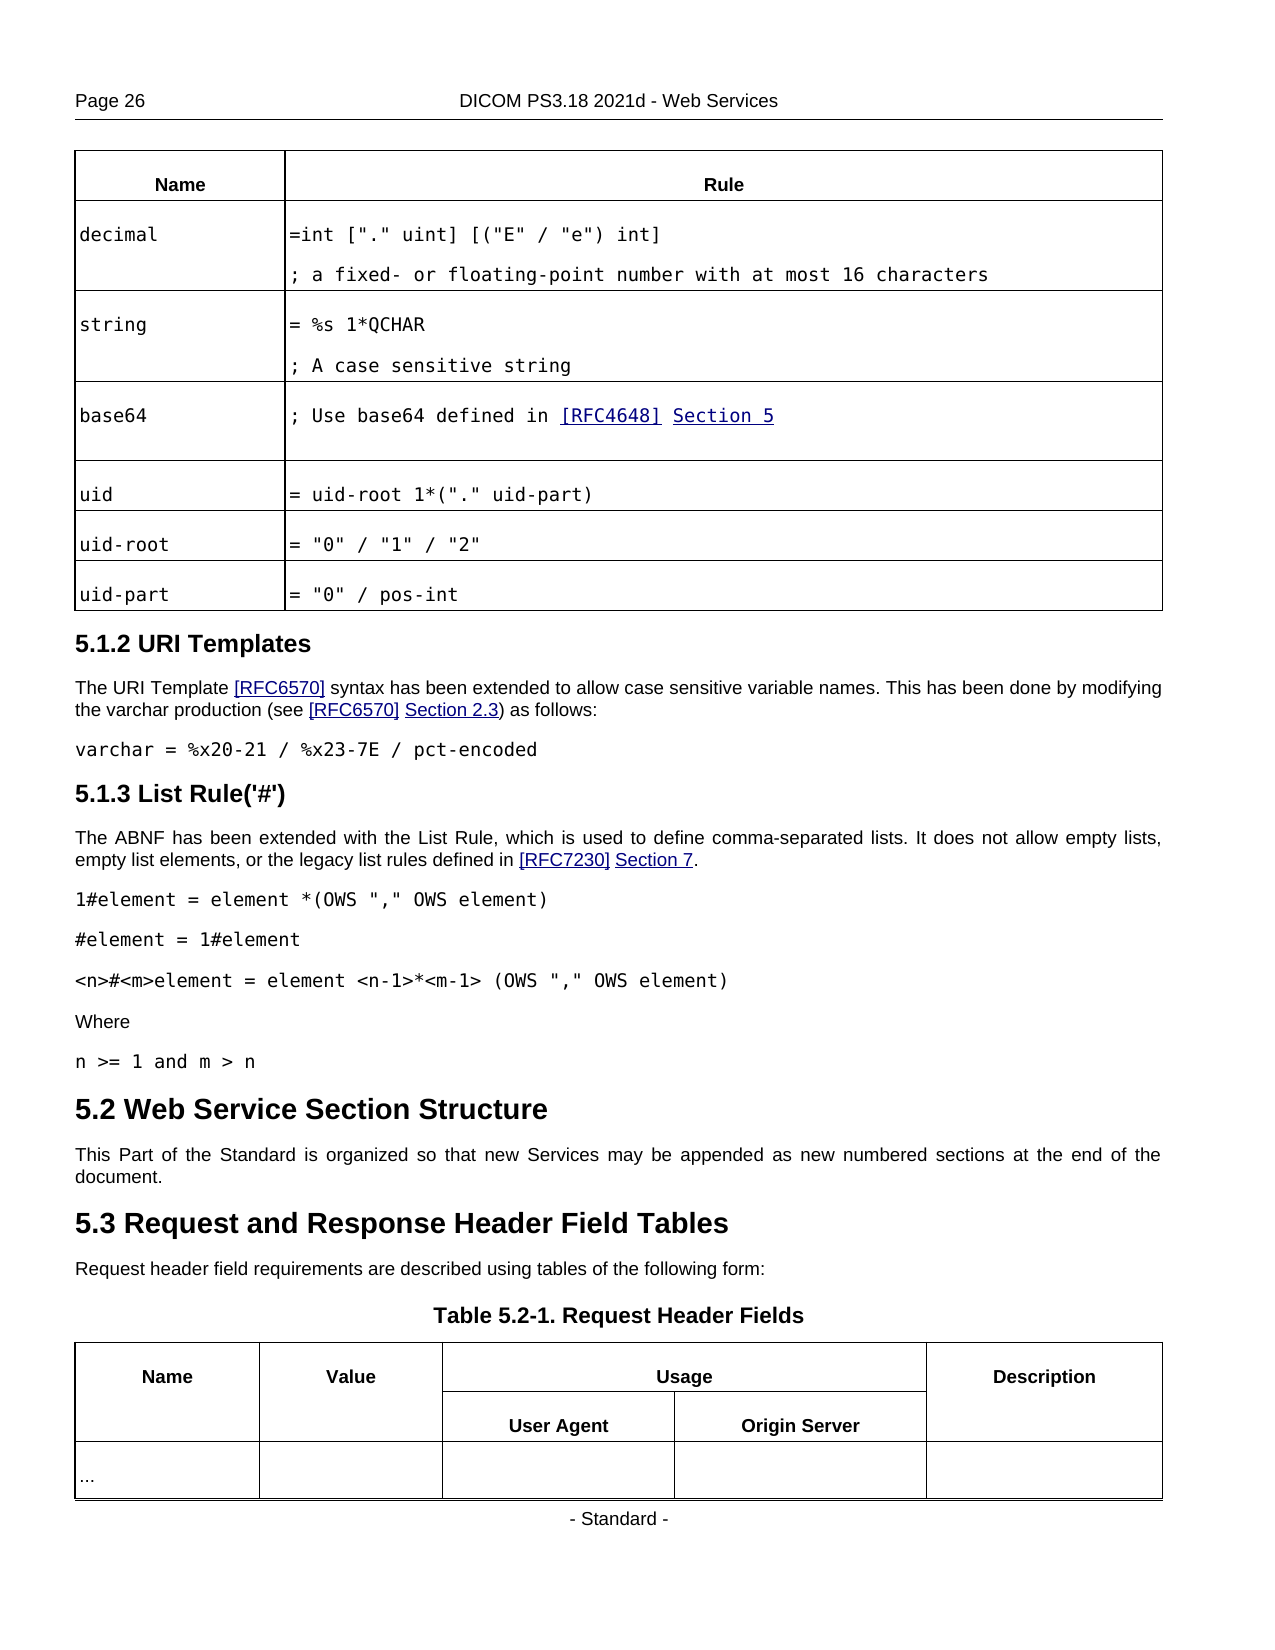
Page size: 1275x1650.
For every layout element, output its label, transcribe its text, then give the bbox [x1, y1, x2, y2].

table_cell [260, 1442, 442, 1498]
table_cell string [76, 291, 284, 381]
table_cell =int ["." uint] [("E" / "e") int] ; a fixed- or floating-point number with at most 16 characters [286, 201, 1162, 290]
text n >= 1 and m > n [75, 1051, 1162, 1073]
table_cell base64 [76, 382, 284, 460]
table_header Usage [443, 1343, 926, 1391]
text 5.2 Web Service Section Structure [75, 1092, 1162, 1125]
table_cell uid-root [76, 511, 284, 560]
table_header Description [927, 1343, 1162, 1441]
text 5.3 Request and Response Header Field Tables [75, 1206, 1162, 1239]
table_cell = uid-root 1*("." uid-part) [286, 461, 1162, 510]
text The URI Template [RFC6570] syntax has been extended to allow case sensitive variable names. This has been done by modifying the varchar production (see [RFC6570] Section 2.3) as follows: [75, 677, 1162, 720]
table_cell ... [76, 1442, 259, 1498]
text 1#element = element *(OWS "," OWS element) [75, 889, 1162, 911]
table_cell ; Use base64 defined in [RFC4648] Section 5 [286, 382, 1162, 460]
text Table 5.2-1. Request Header Fields [75, 1302, 1162, 1328]
text Where [75, 1011, 1162, 1032]
table_cell decimal [76, 201, 284, 290]
text This Part of the Standard is organized so that new Services may be appended as new numbered sections at the end of the document. [75, 1144, 1162, 1187]
table_cell [675, 1442, 926, 1498]
table_cell User Agent [443, 1392, 674, 1441]
text 5.1.3 List Rule('#') [75, 779, 1162, 808]
table_header Name [76, 151, 284, 200]
text varchar = %x20-21 / %x23-7E / pct-encoded [75, 739, 1162, 761]
table_cell Origin Server [675, 1392, 926, 1441]
table_cell = "0" / pos-int [286, 561, 1162, 610]
text 5.1.2 URI Templates [75, 629, 1162, 658]
table_header Name [76, 1343, 259, 1441]
text #element = 1#element [75, 929, 1162, 951]
text The ABNF has been extended with the List Rule, which is used to define comma-separated lists. It does not allow empty lists, empty list elements, or the legacy list rules defined in [RFC7230] Section 7. [75, 827, 1162, 870]
table_cell uid [76, 461, 284, 510]
table_cell = %s 1*QCHAR ; A case sensitive string [286, 291, 1162, 381]
table_cell [443, 1442, 674, 1498]
table_header Rule [286, 151, 1162, 200]
text Request header field requirements are described using tables of the following form: [75, 1258, 1162, 1280]
table_cell = "0" / "1" / "2" [286, 511, 1162, 560]
table_cell [927, 1442, 1162, 1498]
table_cell uid-part [76, 561, 284, 610]
table_header Value [260, 1343, 442, 1441]
text <n>#<m>element = element <n-1>*<m-1> (OWS "," OWS element) [75, 970, 1162, 992]
